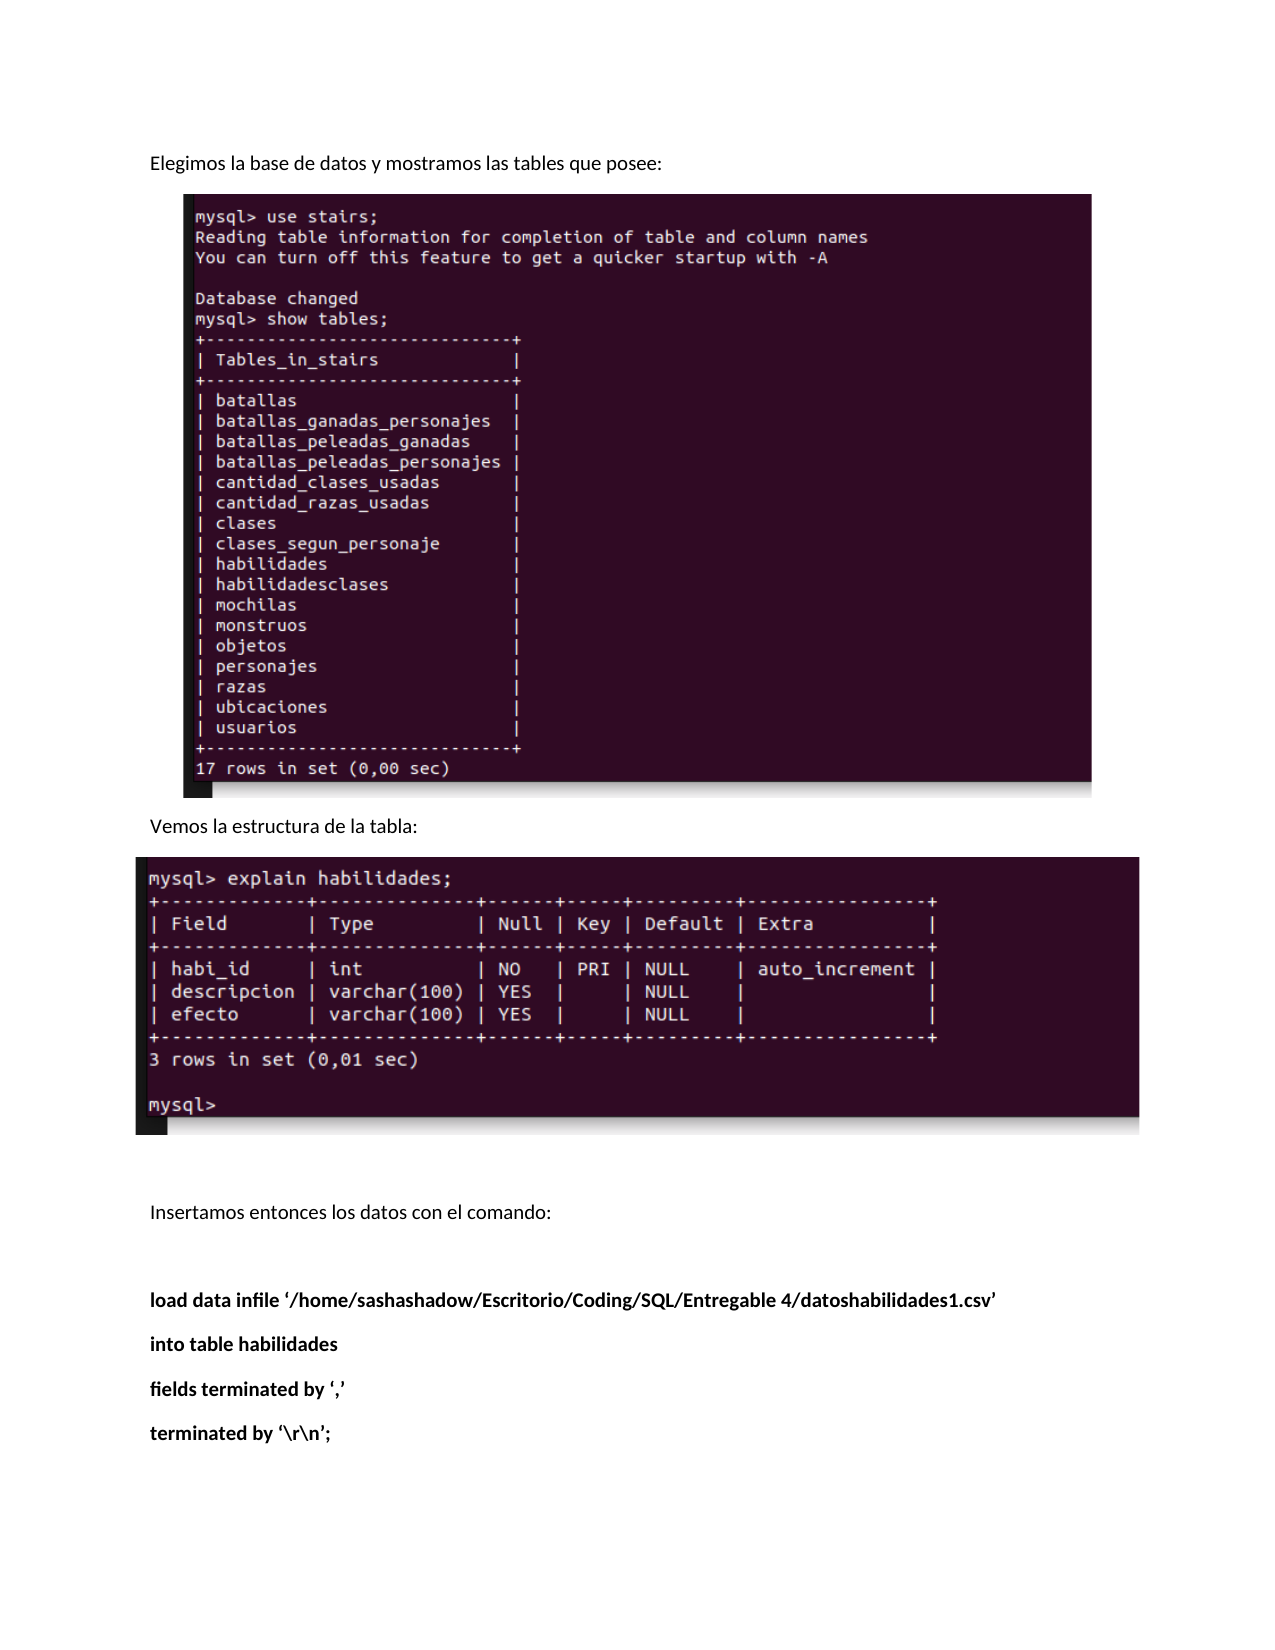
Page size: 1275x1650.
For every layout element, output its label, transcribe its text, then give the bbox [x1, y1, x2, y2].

text into table habilidades [150, 1332, 1125, 1357]
text Insertamos entonces los datos con el comando: [150, 1199, 1125, 1225]
text fields terminated by ‘,’ [150, 1376, 1125, 1401]
text Elegimos la base de datos y mostramos las tables que posee: [150, 150, 1125, 175]
text terminated by ‘\r\n’; [150, 1420, 1125, 1445]
text load data infile ‘/home/sashashadow/Escritorio/Coding/SQL/Entregable 4/datoshabilidades1.csv’ [150, 1288, 1125, 1313]
picture [183, 194, 1092, 798]
text Vemos la estructura de la tabla: [150, 798, 1125, 838]
picture [135, 857, 1140, 1135]
